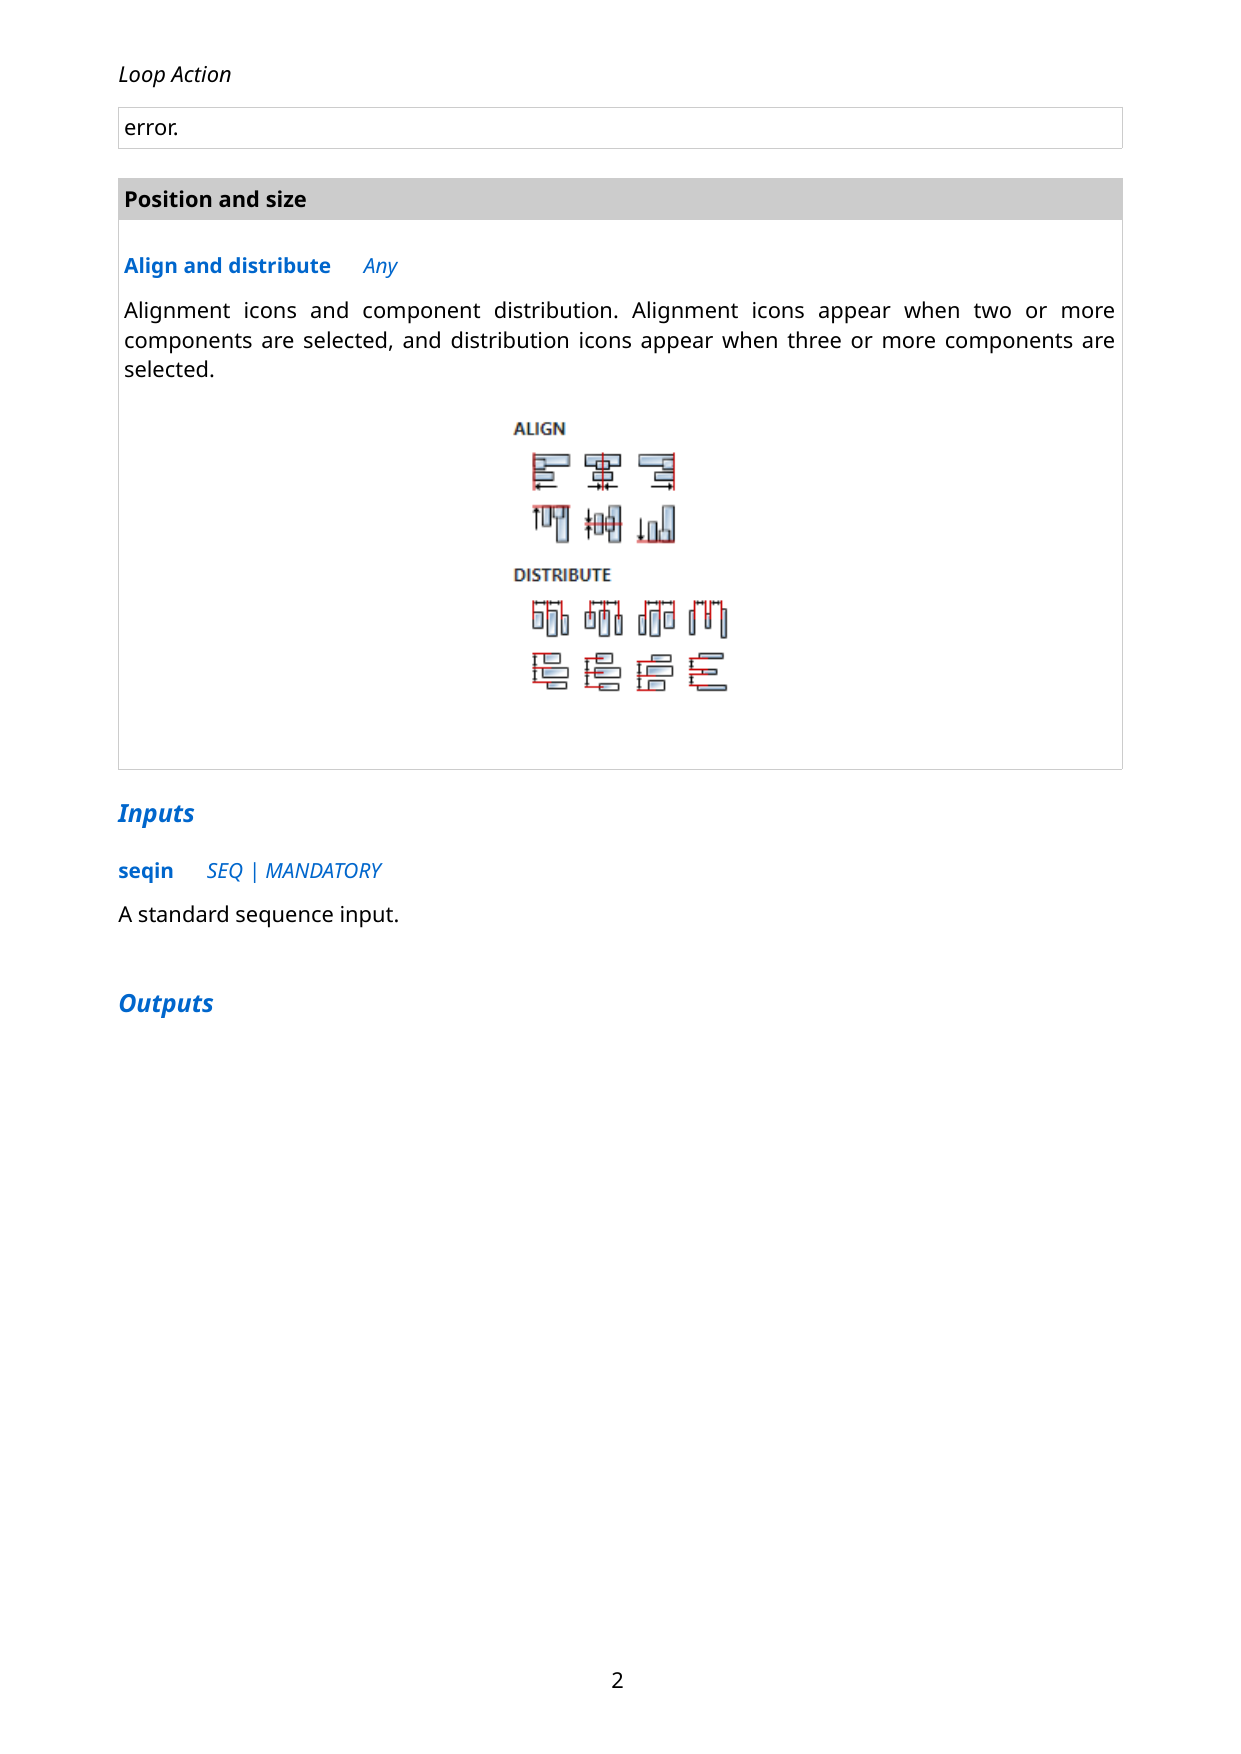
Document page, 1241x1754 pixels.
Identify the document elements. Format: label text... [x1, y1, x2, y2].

table_cell error. [119, 108, 1122, 148]
table_cell Align and distribute Any Alignment icons and component distribution. Alignment icons appear when two or more components are selected, and distribution icons appear when three or more components are selected. [119, 220, 1122, 769]
table_header Position and size [119, 179, 1122, 219]
text A standard sequence input. [118, 899, 1122, 929]
subtitle Inputs [118, 795, 1122, 829]
subtitle seqin SEQ | MANDATORY [118, 856, 1122, 884]
picture [490, 413, 750, 704]
subtitle Outputs [118, 985, 1122, 1019]
